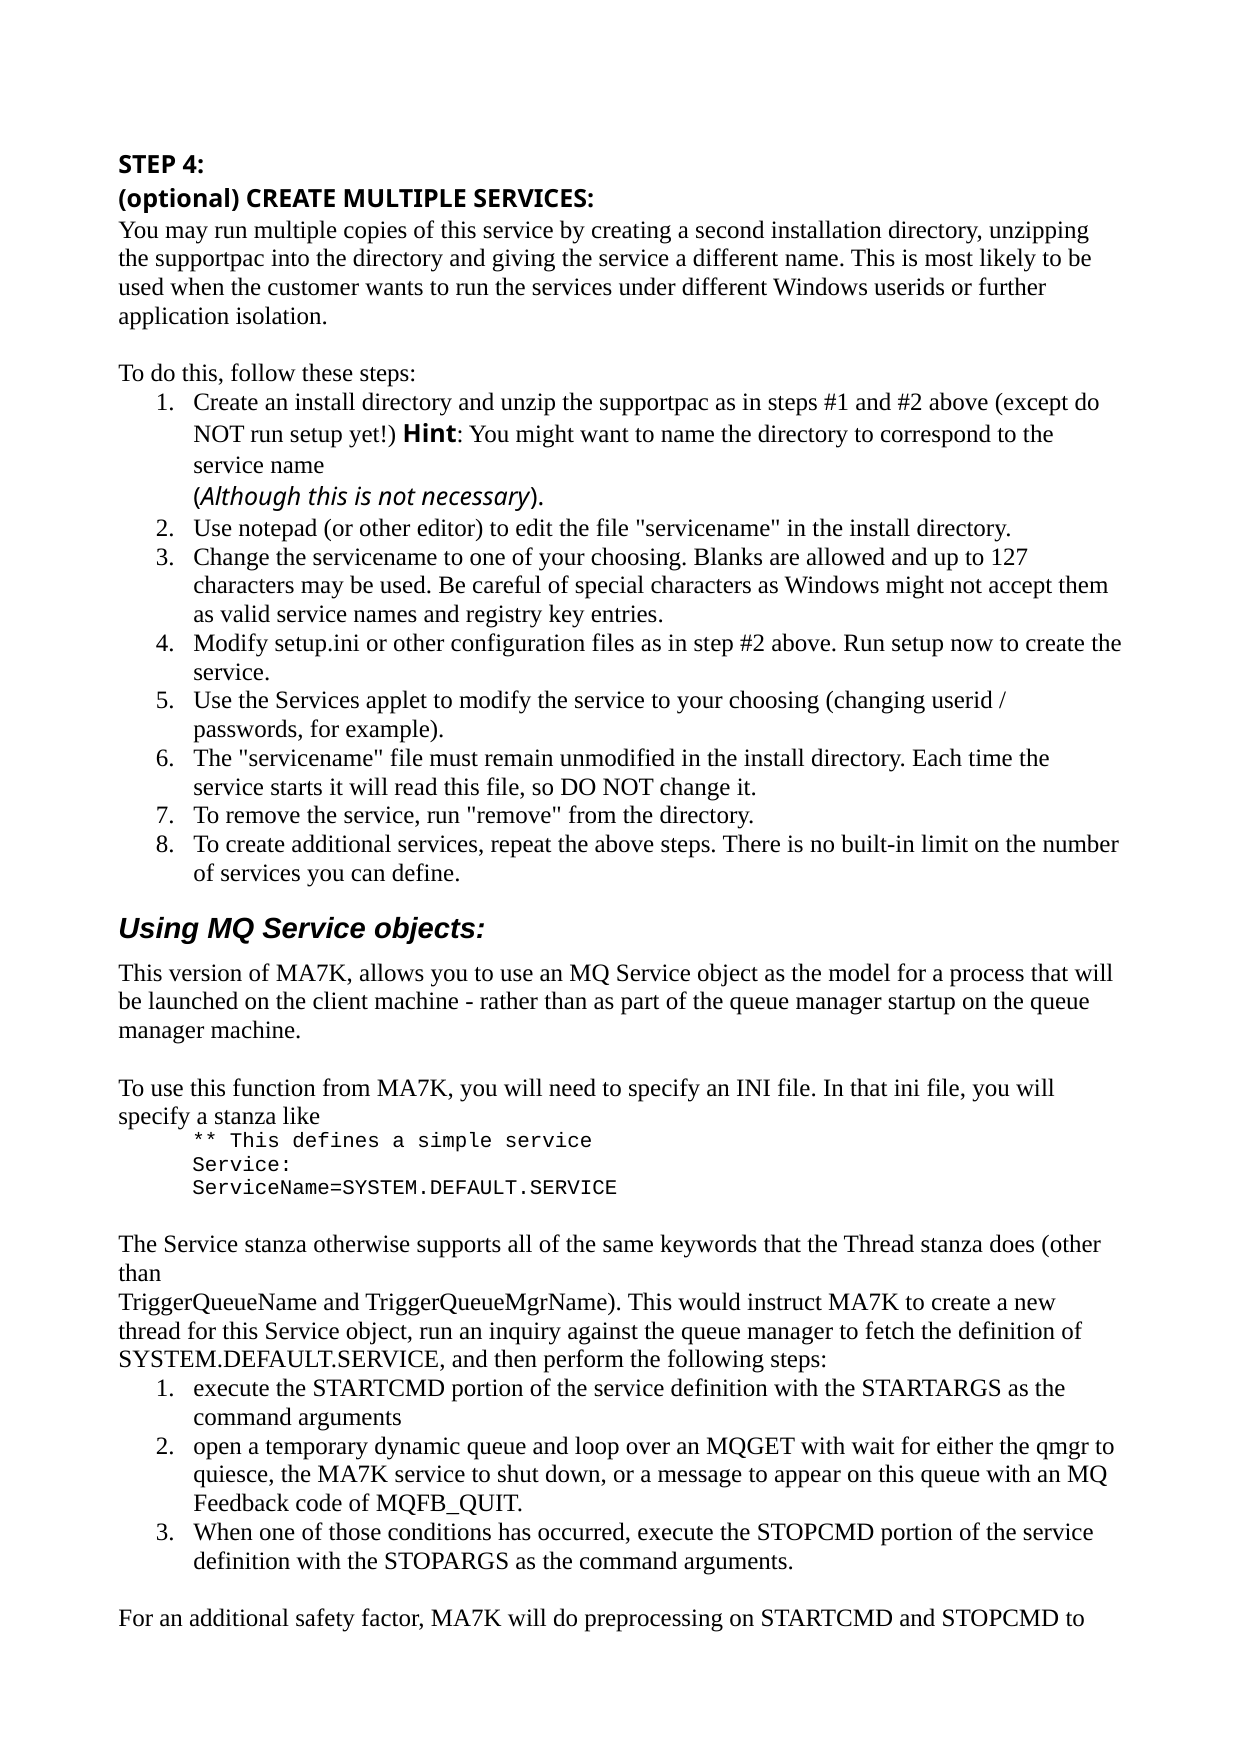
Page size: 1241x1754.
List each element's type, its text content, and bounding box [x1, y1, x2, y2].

list Use notepad (or other editor) to edit the file "servicename" in the install directory. [156, 513, 1122, 542]
text To do this, follow these steps: [118, 358, 1122, 387]
text (optional) CREATE MULTIPLE SERVICES: [118, 181, 1122, 215]
list Create an install directory and unzip the supportpac as in steps #1 and #2 above (except do NOT run setup yet!) Hint: You might want to name the directory to correspond to the service name [156, 387, 1122, 479]
list open a temporary dynamic queue and loop over an MQGET with wait for either the qmgr to quiesce, the MA7K service to shut down, or a message to appear on this queue with an MQ Feedback code of MQFB_QUIT. [156, 1431, 1122, 1517]
text The Service stanza otherwise supports all of the same keywords that the Thread stanza does (other than [118, 1229, 1122, 1287]
text STEP 4: [118, 147, 1122, 181]
list To create additional services, repeat the above steps. There is no built-in limit on the number of services you can define. [156, 829, 1122, 887]
text To use this function from MA7K, you will need to specify an INI file. In that ini file, you will specify a stanza like [118, 1073, 1122, 1130]
list When one of those conditions has occurred, execute the STOPCMD portion of the service definition with the STOPARGS as the command arguments. [156, 1517, 1122, 1574]
text This version of MA7K, allows you to use an MQ Service object as the model for a process that will be launched on the client machine - rather than as part of the queue manager startup on the queue manager machine. [118, 958, 1122, 1044]
list Change the servicename to one of your choosing. Blanks are allowed and up to 127 characters may be used. Be careful of special characters as Windows might not accept them as valid service names and registry key entries. [156, 542, 1122, 628]
text You may run multiple copies of this service by creating a second installation directory, unzipping the supportpac into the directory and giving the service a different name. This is most likely to be used when the customer wants to run the services under different Windows userids or further application isolation. [118, 215, 1122, 330]
list (Although this is not necessary). [156, 479, 1122, 513]
list To remove the service, run "remove" from the directory. [156, 800, 1122, 829]
text TriggerQueueName and TriggerQueueMgrName). This would instruct MA7K to create a new thread for this Service object, run an inquiry against the queue manager to fetch the definition of SYSTEM.DEFAULT.SERVICE, and then perform the following steps: [118, 1287, 1122, 1373]
text ** This defines a simple service [192, 1130, 1122, 1154]
list The "servicename" file must remain unmodified in the install directory. Each time the service starts it will read this file, so DO NOT change it. [156, 743, 1122, 800]
list execute the STARTCMD portion of the service definition with the STARTARGS as the command arguments [156, 1373, 1122, 1431]
list Use the Services applet to modify the service to your choosing (changing userid / passwords, for example). [156, 685, 1122, 743]
text ServiceName=SYSTEM.DEFAULT.SERVICE [192, 1177, 1122, 1201]
text Service: [192, 1154, 1122, 1177]
text For an additional safety factor, MA7K will do preprocessing on STARTCMD and STOPCMD to [118, 1603, 1122, 1632]
subtitle Using MQ Service objects: [118, 912, 1122, 945]
list Modify setup.ini or other configuration files as in step #2 above. Run setup now to create the service. [156, 628, 1122, 685]
